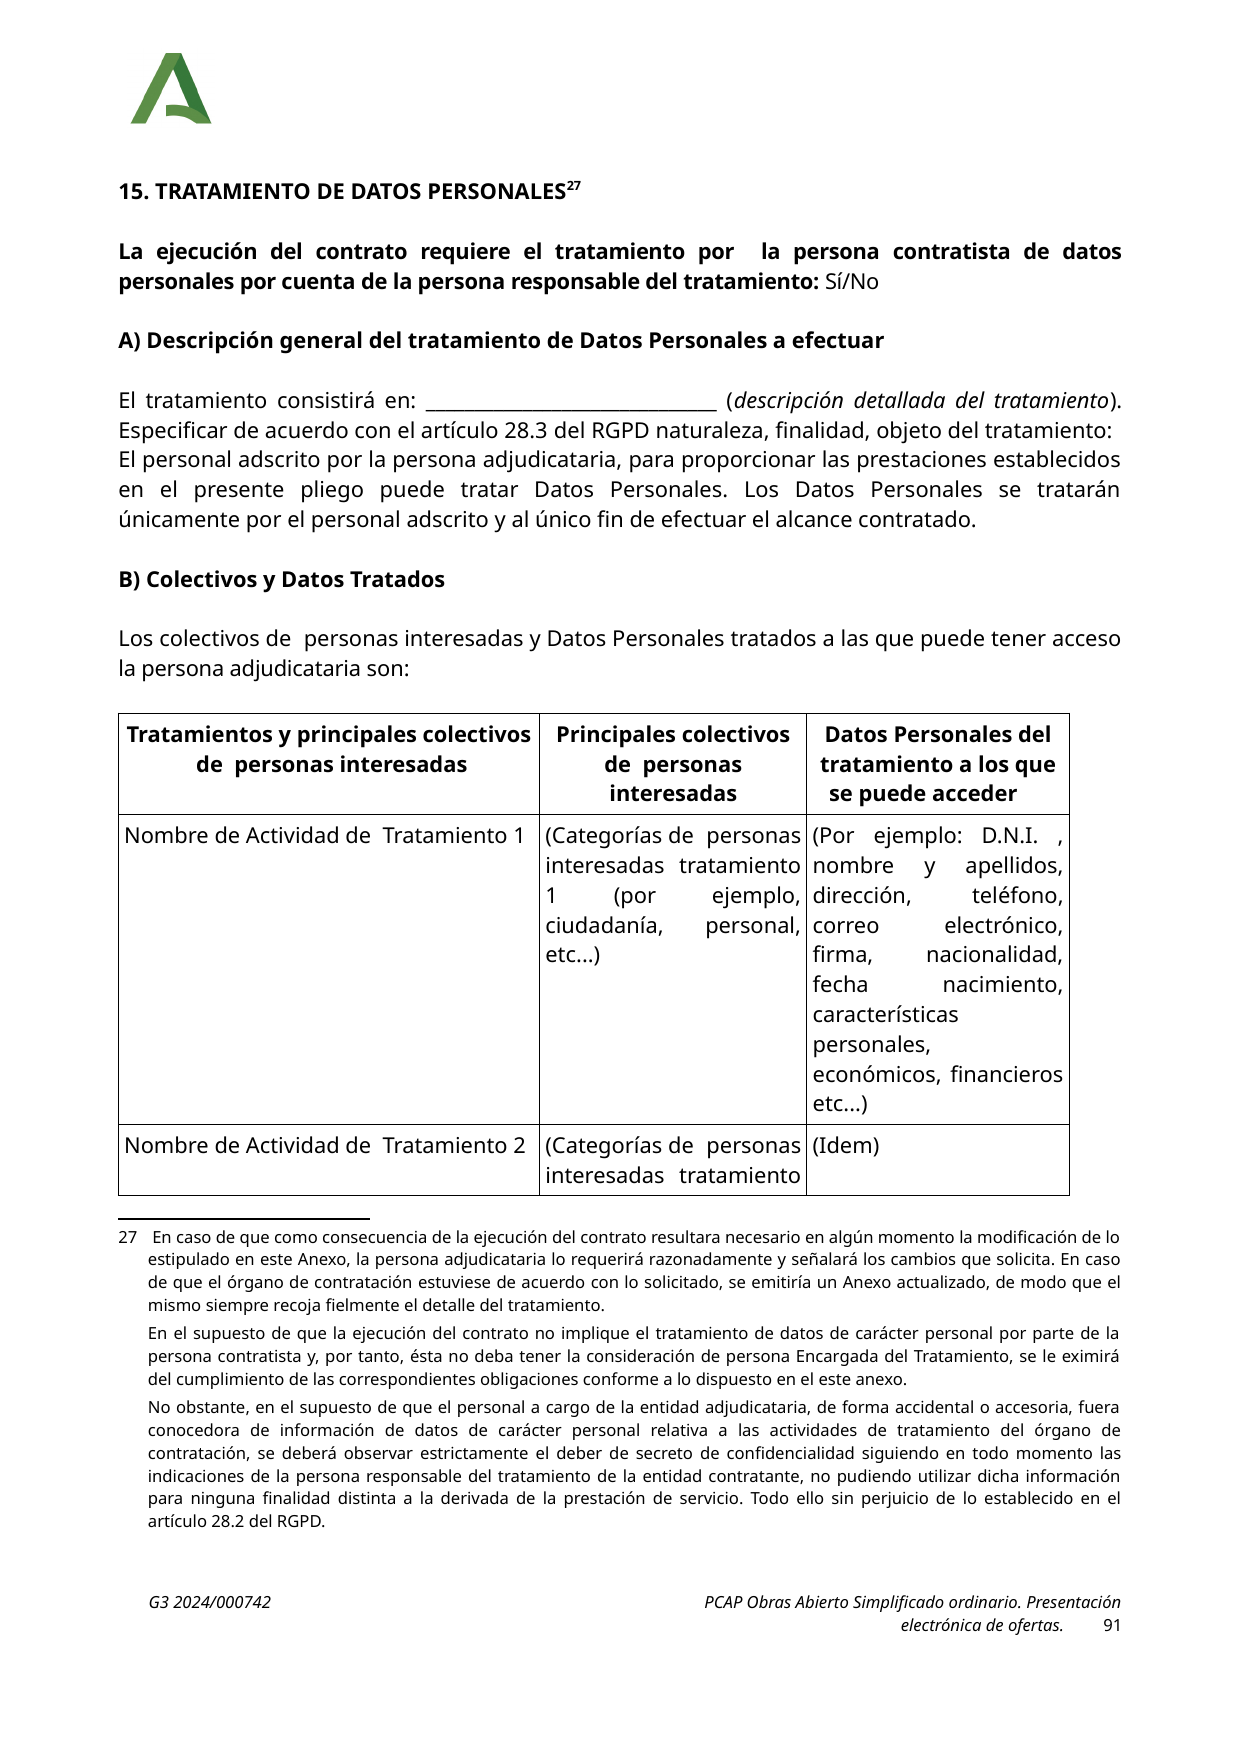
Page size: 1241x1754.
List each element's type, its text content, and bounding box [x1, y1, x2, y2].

text No obstante, en el supuesto de que el personal a cargo de la entidad adjudicataria, de forma accidental o accesoria, fuera conocedora de información de datos de carácter personal relativa a las actividades de tratamiento del órgano de contratación, se deberá observar estrictamente el deber de secreto de confidencialidad siguiendo en todo momento las indicaciones de la persona responsable del tratamiento de la entidad contratante, no pudiendo utilizar dicha información para ninguna finalidad distinta a la derivada de la prestación de servicio. Todo ello sin perjuicio de lo establecido en el artículo 28.2 del RGPD. [118, 1396, 1122, 1532]
table_cell (Por ejemplo: D.N.I. , nombre y apellidos, dirección, teléfono, correo electrónico, firma, nacionalidad, fecha nacimiento, características personales, económicos, financieros etc...) [807, 815, 1069, 1124]
text A) Descripción general del tratamiento de Datos Personales a efectuar [118, 325, 1122, 355]
text En caso de que como consecuencia de la ejecución del contrato resultara necesario en algún momento la modificación de lo estipulado en este Anexo, la persona adjudicataria lo requerirá razonadamente y señalará los cambios que solicita. En caso de que el órgano de contratación estuviese de acuerdo con lo solicitado, se emitiría un Anexo actualizado, de modo que el mismo siempre recoja fielmente el detalle del tratamiento. [118, 1225, 1122, 1316]
table_cell Nombre de Actividad de Tratamiento 2 [119, 1125, 539, 1195]
text En el supuesto de que la ejecución del contrato no implique el tratamiento de datos de carácter personal por parte de la persona contratista y, por tanto, ésta no deba tener la consideración de persona Encargada del Tratamiento, se le eximirá del cumplimiento de las correspondientes obligaciones conforme a lo dispuesto en el este anexo. [118, 1322, 1122, 1390]
table_header Principales colectivos de personas interesadas [540, 714, 806, 814]
table_header Tratamientos y principales colectivos de personas interesadas [119, 714, 539, 814]
table_cell (Categorías de personas interesadas tratamiento [540, 1125, 806, 1195]
table_header Datos Personales del tratamiento a los que se puede acceder [807, 714, 1069, 814]
table_cell (Idem) [807, 1125, 1069, 1195]
text B) Colectivos y Datos Tratados [118, 564, 1122, 593]
table_cell Nombre de Actividad de Tratamiento 1 [119, 815, 539, 1124]
text El personal adscrito por la persona adjudicataria, para proporcionar las prestaciones establecidos en el presente pliego puede tratar Datos Personales. Los Datos Personales se tratarán únicamente por el personal adscrito y al único fin de efectuar el alcance contratado. [118, 444, 1122, 534]
text La ejecución del contrato requiere el tratamiento por la persona contratista de datos personales por cuenta de la persona responsable del tratamiento: Sí/No [118, 236, 1122, 296]
table_cell (Categorías de personas interesadas tratamiento 1 (por ejemplo, ciudadanía, personal, etc...) [540, 815, 806, 1124]
text Los colectivos de personas interesadas y Datos Personales tratados a las que puede tener acceso la persona adjudicataria son: [118, 623, 1122, 683]
text 15. TRATAMIENTO DE DATOS PERSONALES [118, 176, 1122, 206]
text El tratamiento consistirá en: ______________________________ (descripción detallada del tratamiento). Especificar de acuerdo con el artículo 28.3 del RGPD naturaleza, finalidad, objeto del tratamiento: [118, 385, 1122, 444]
picture [127, 48, 216, 128]
